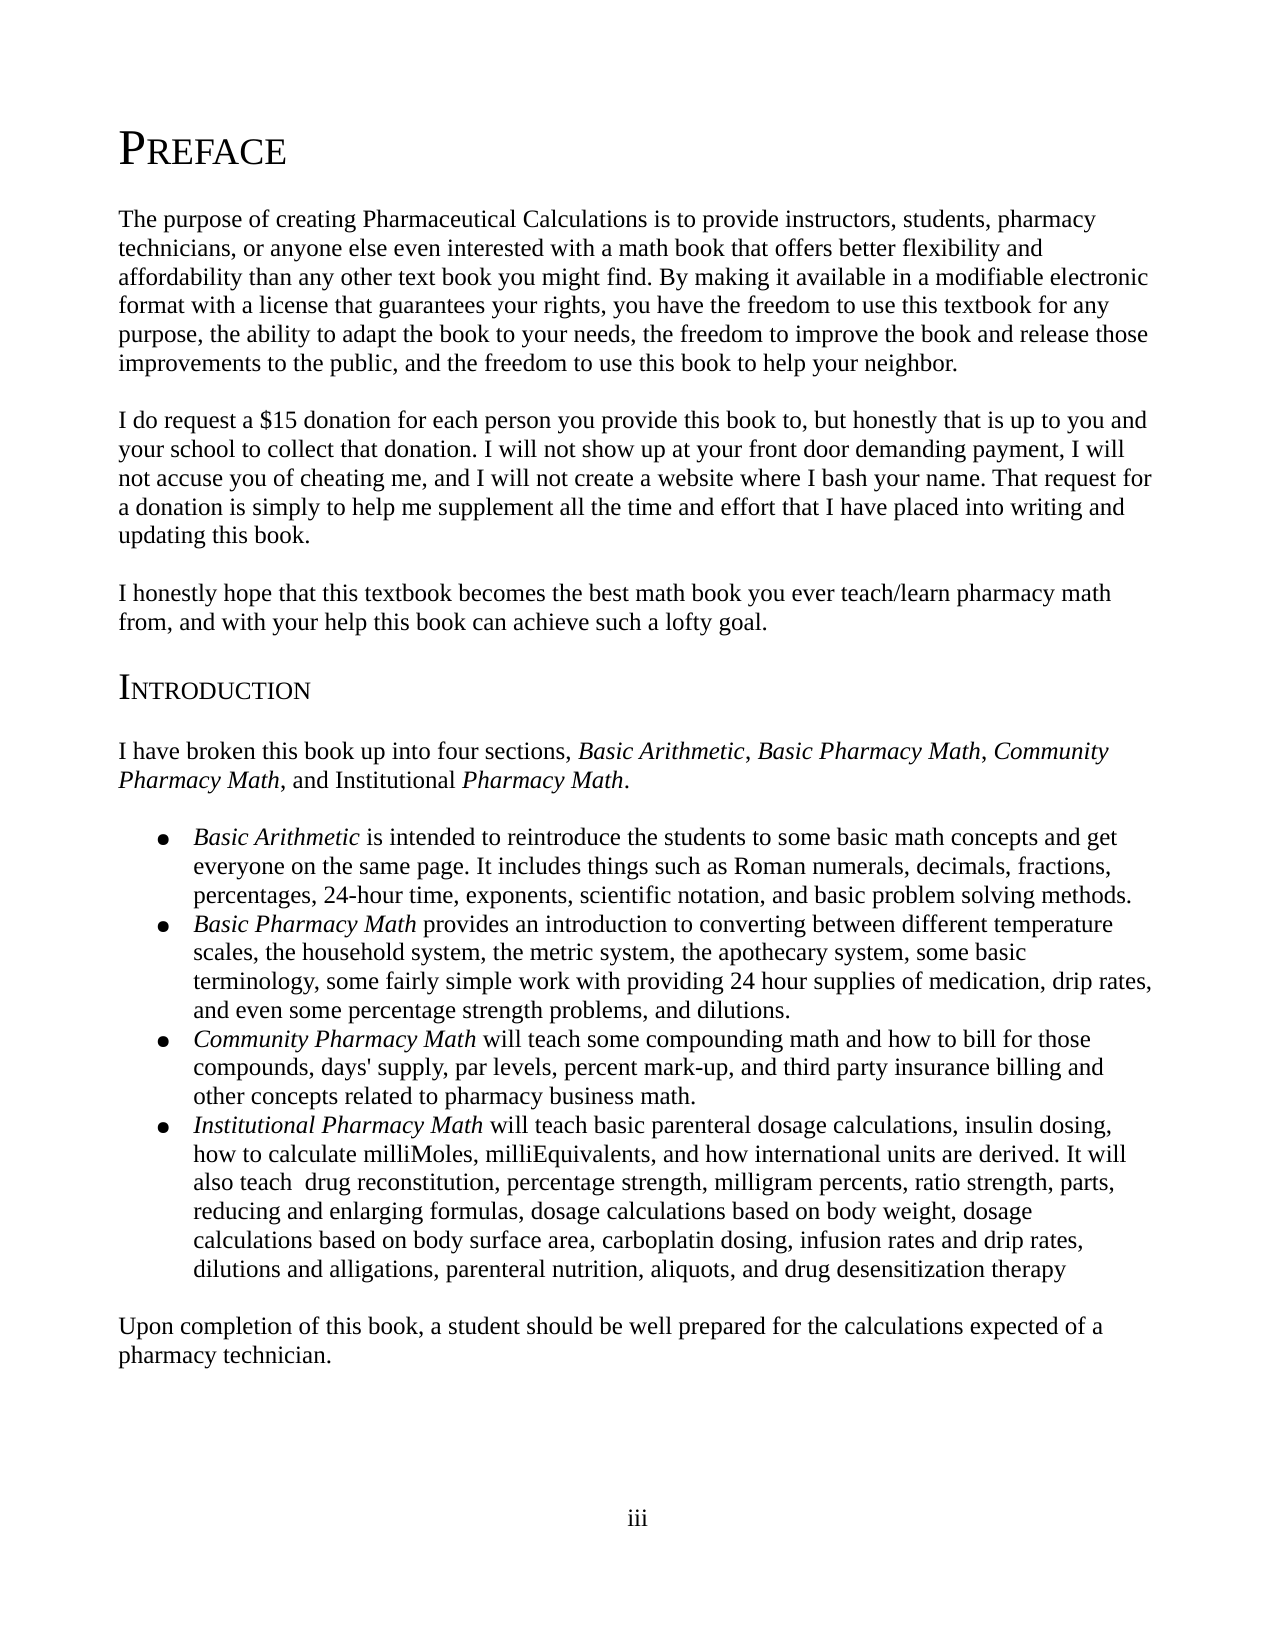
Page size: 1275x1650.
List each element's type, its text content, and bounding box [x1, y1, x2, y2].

list Community Pharmacy Math will teach some compounding math and how to bill for those compounds, days' supply, par levels, percent mark-up, and third party insurance billing and other concepts related to pharmacy business math. [156, 1024, 1157, 1110]
text I have broken this book up into four sections, Basic Arithmetic, Basic Pharmacy Math, Community Pharmacy Math, and Institutional Pharmacy Math. [118, 736, 1157, 794]
list Basic Arithmetic is intended to reintroduce the students to some basic math concepts and get everyone on the same page. It includes things such as Roman numerals, decimals, fractions, percentages, 24-hour time, exponents, scientific notation, and basic problem solving methods. [156, 822, 1157, 909]
text INTRODUCTION [118, 664, 1157, 707]
text PREFACE [118, 118, 1157, 176]
text Upon completion of this book, a student should be well prepared for the calculations expected of a pharmacy technician. [118, 1311, 1157, 1369]
list Basic Pharmacy Math provides an introduction to converting between different temperature scales, the household system, the metric system, the apothecary system, some basic terminology, some fairly simple work with providing 24 hour supplies of medication, drip rates, and even some percentage strength problems, and dilutions. [156, 909, 1157, 1024]
text I honestly hope that this textbook becomes the best math book you ever teach/learn pharmacy math from, and with your help this book can achieve such a lofty goal. [118, 578, 1157, 636]
text The purpose of creating Pharmaceutical Calculations is to provide instructors, students, pharmacy technicians, or anyone else even interested with a math book that offers better flexibility and affordability than any other text book you might find. By making it available in a modifiable electronic format with a license that guarantees your rights, you have the freedom to use this textbook for any purpose, the ability to adapt the book to your needs, the freedom to improve the book and release those improvements to the public, and the freedom to use this book to help your neighbor. [118, 204, 1157, 377]
list Institutional Pharmacy Math will teach basic parenteral dosage calculations, insulin dosing, how to calculate milliMoles, milliEquivalents, and how international units are derived. It will also teach drug reconstitution, percentage strength, milligram percents, ratio strength, parts, reducing and enlarging formulas, dosage calculations based on body weight, dosage calculations based on body surface area, carboplatin dosing, infusion rates and drip rates, dilutions and alligations, parenteral nutrition, aliquots, and drug desensitization therapy [156, 1110, 1157, 1282]
text I do request a $15 donation for each person you provide this book to, but honestly that is up to you and your school to collect that donation. I will not show up at your front door demanding payment, I will not accuse you of cheating me, and I will not create a website where I bash your name. That request for a donation is simply to help me supplement all the time and effort that I have placed into writing and updating this book. [118, 406, 1157, 549]
